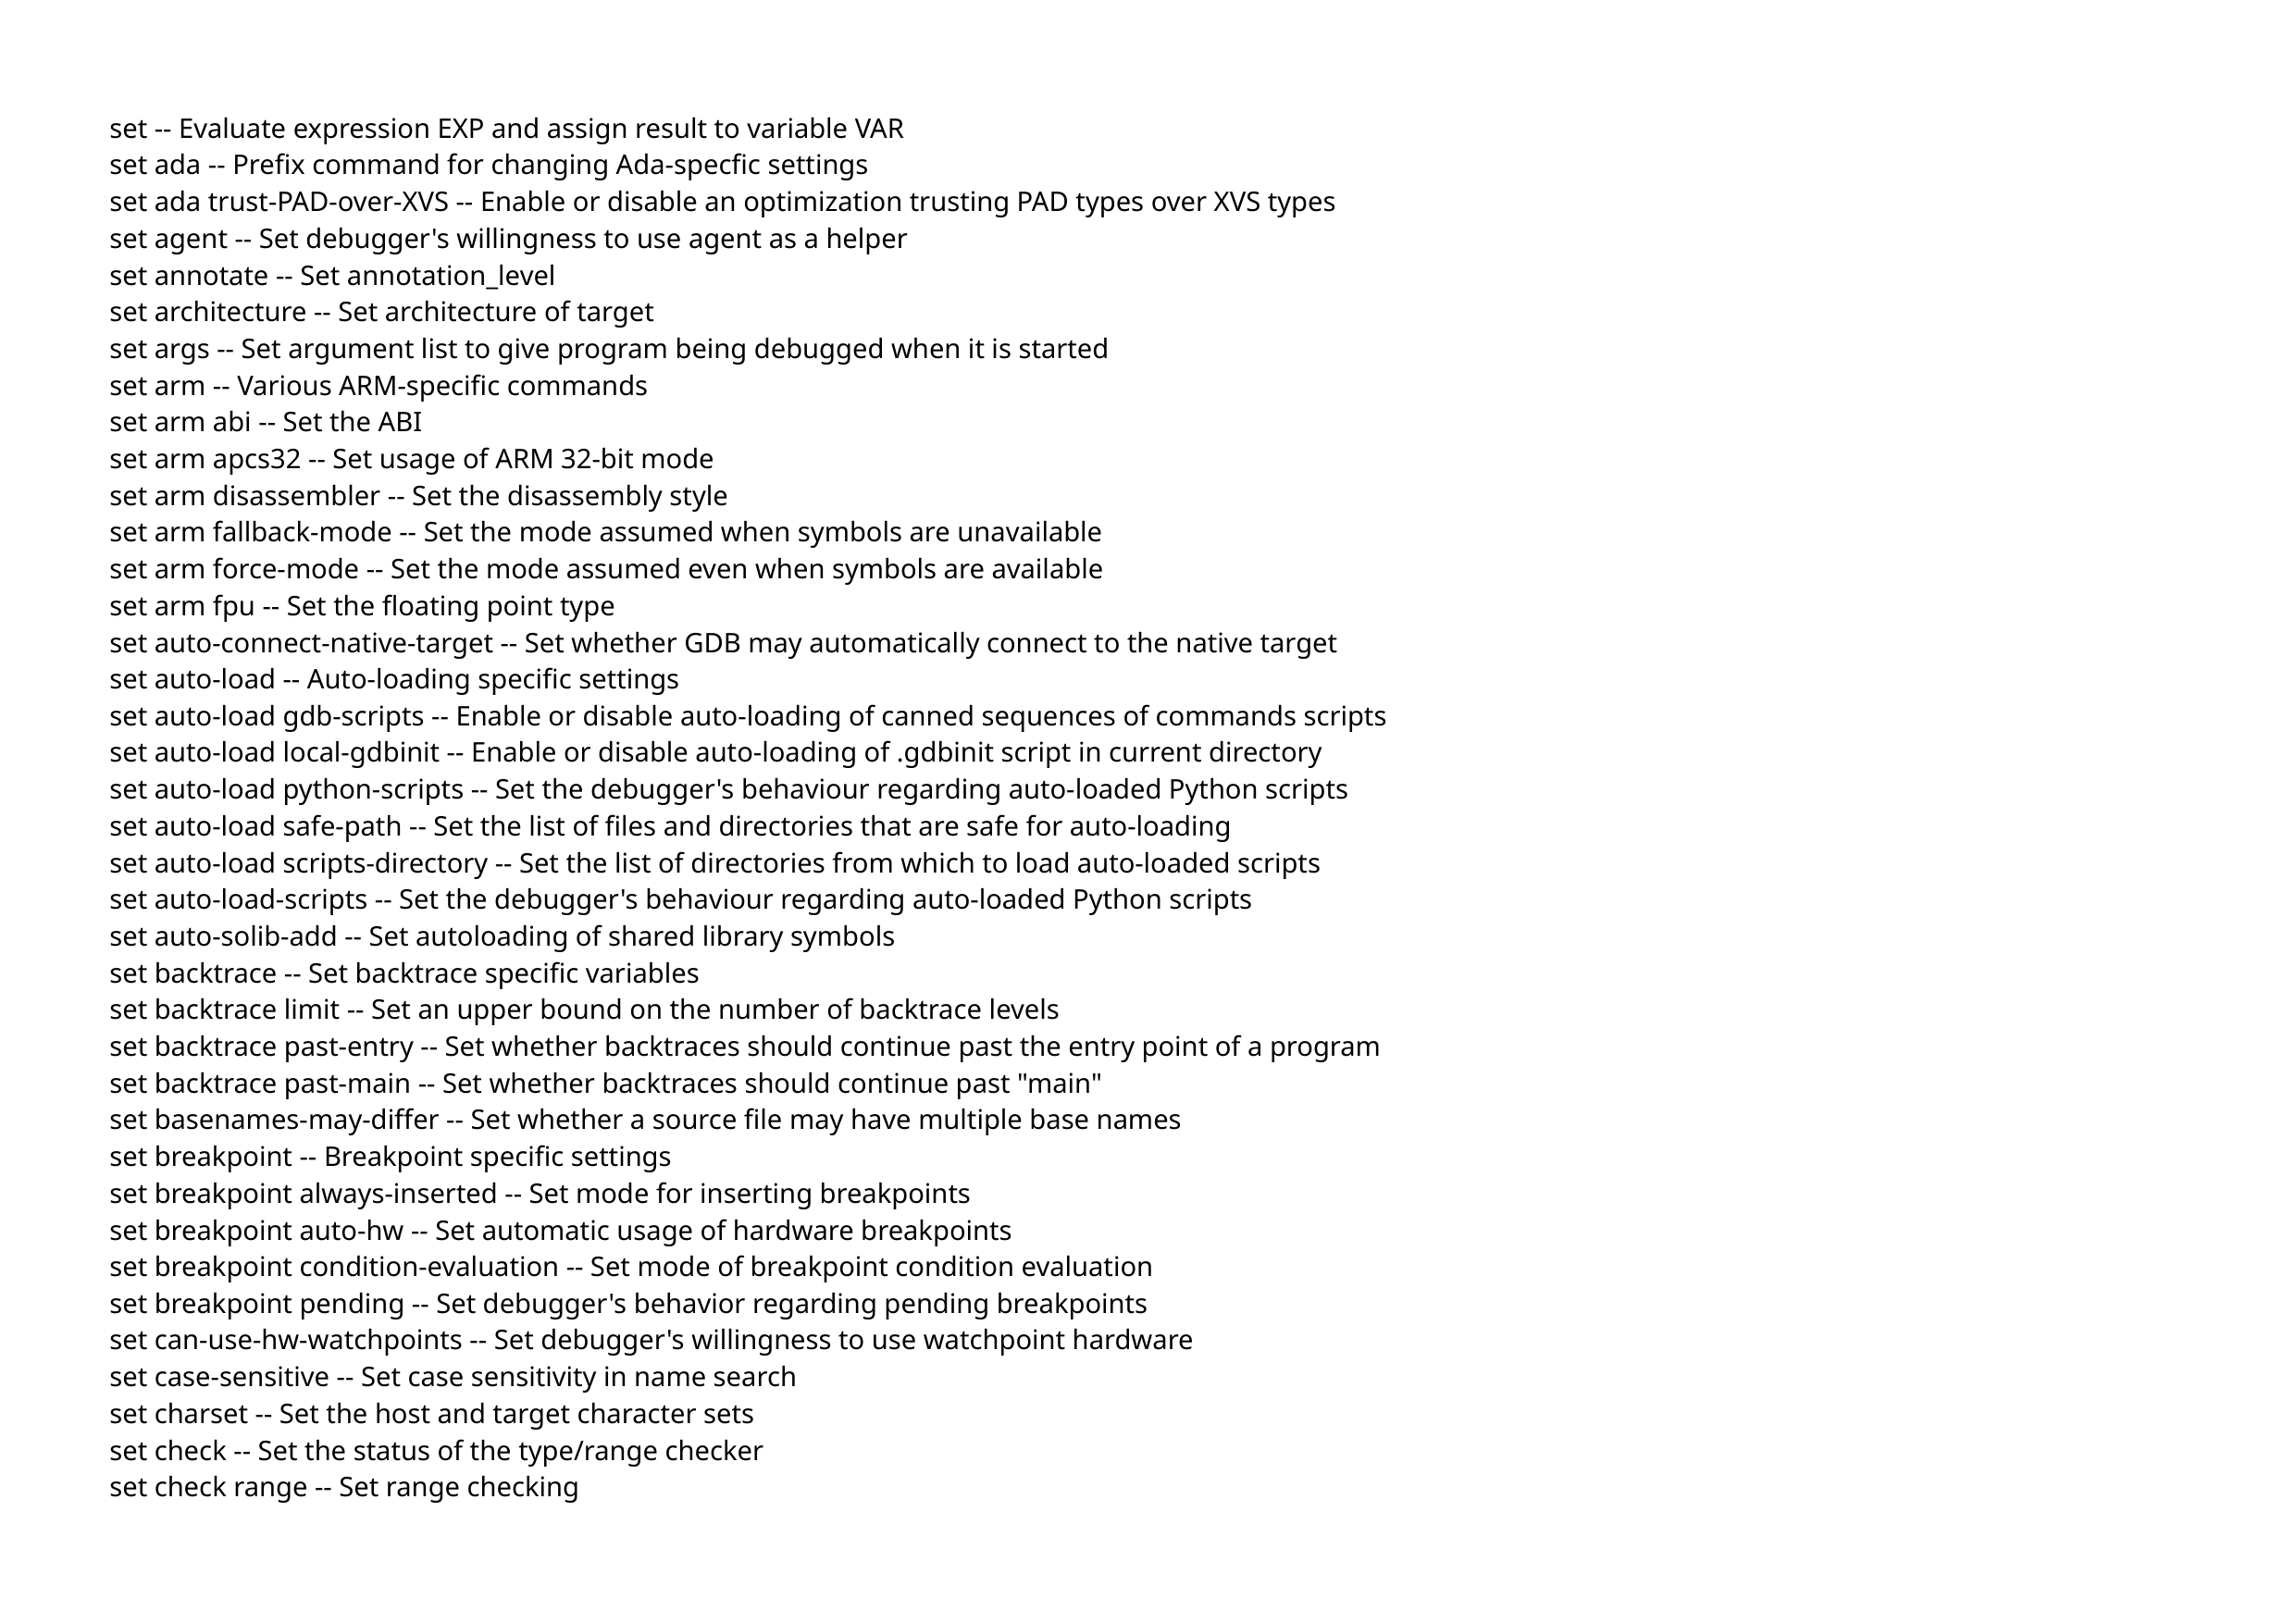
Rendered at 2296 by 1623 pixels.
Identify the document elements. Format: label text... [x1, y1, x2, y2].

text set -- Evaluate expression EXP and assign result to variable VAR set ada -- Prefix command for changing Ada-specfic settings set ada trust-PAD-over-XVS -- Enable or disable an optimization trusting PAD types over XVS types set agent -- Set debugger's willingness to use agent as a helper set annotate -- Set annotation_level set architecture -- Set architecture of target set args -- Set argument list to give program being debugged when it is started set arm -- Various ARM-specific commands set arm abi -- Set the ABI set arm apcs32 -- Set usage of ARM 32-bit mode set arm disassembler -- Set the disassembly style set arm fallback-mode -- Set the mode assumed when symbols are unavailable set arm force-mode -- Set the mode assumed even when symbols are available set arm fpu -- Set the floating point type set auto-connect-native-target -- Set whether GDB may automatically connect to the native target set auto-load -- Auto-loading specific settings set auto-load gdb-scripts -- Enable or disable auto-loading of canned sequences of commands scripts set auto-load local-gdbinit -- Enable or disable auto-loading of .gdbinit script in current directory set auto-load python-scripts -- Set the debugger's behaviour regarding auto-loaded Python scripts set auto-load safe-path -- Set the list of files and directories that are safe for auto-loading set auto-load scripts-directory -- Set the list of directories from which to load auto-loaded scripts set auto-load-scripts -- Set the debugger's behaviour regarding auto-loaded Python scripts set auto-solib-add -- Set autoloading of shared library symbols set backtrace -- Set backtrace specific variables set backtrace limit -- Set an upper bound on the number of backtrace levels set backtrace past-entry -- Set whether backtraces should continue past the entry point of a program set backtrace past-main -- Set whether backtraces should continue past "main" set basenames-may-differ -- Set whether a source file may have multiple base names set breakpoint -- Breakpoint specific settings set breakpoint always-inserted -- Set mode for inserting breakpoints set breakpoint auto-hw -- Set automatic usage of hardware breakpoints set breakpoint condition-evaluation -- Set mode of breakpoint condition evaluation set breakpoint pending -- Set debugger's behavior regarding pending breakpoints set can-use-hw-watchpoints -- Set debugger's willingness to use watchpoint hardware set case-sensitive -- Set case sensitivity in name search set charset -- Set the host and target character sets set check -- Set the status of the type/range checker set check range -- Set range checking [109, 109, 2278, 1505]
